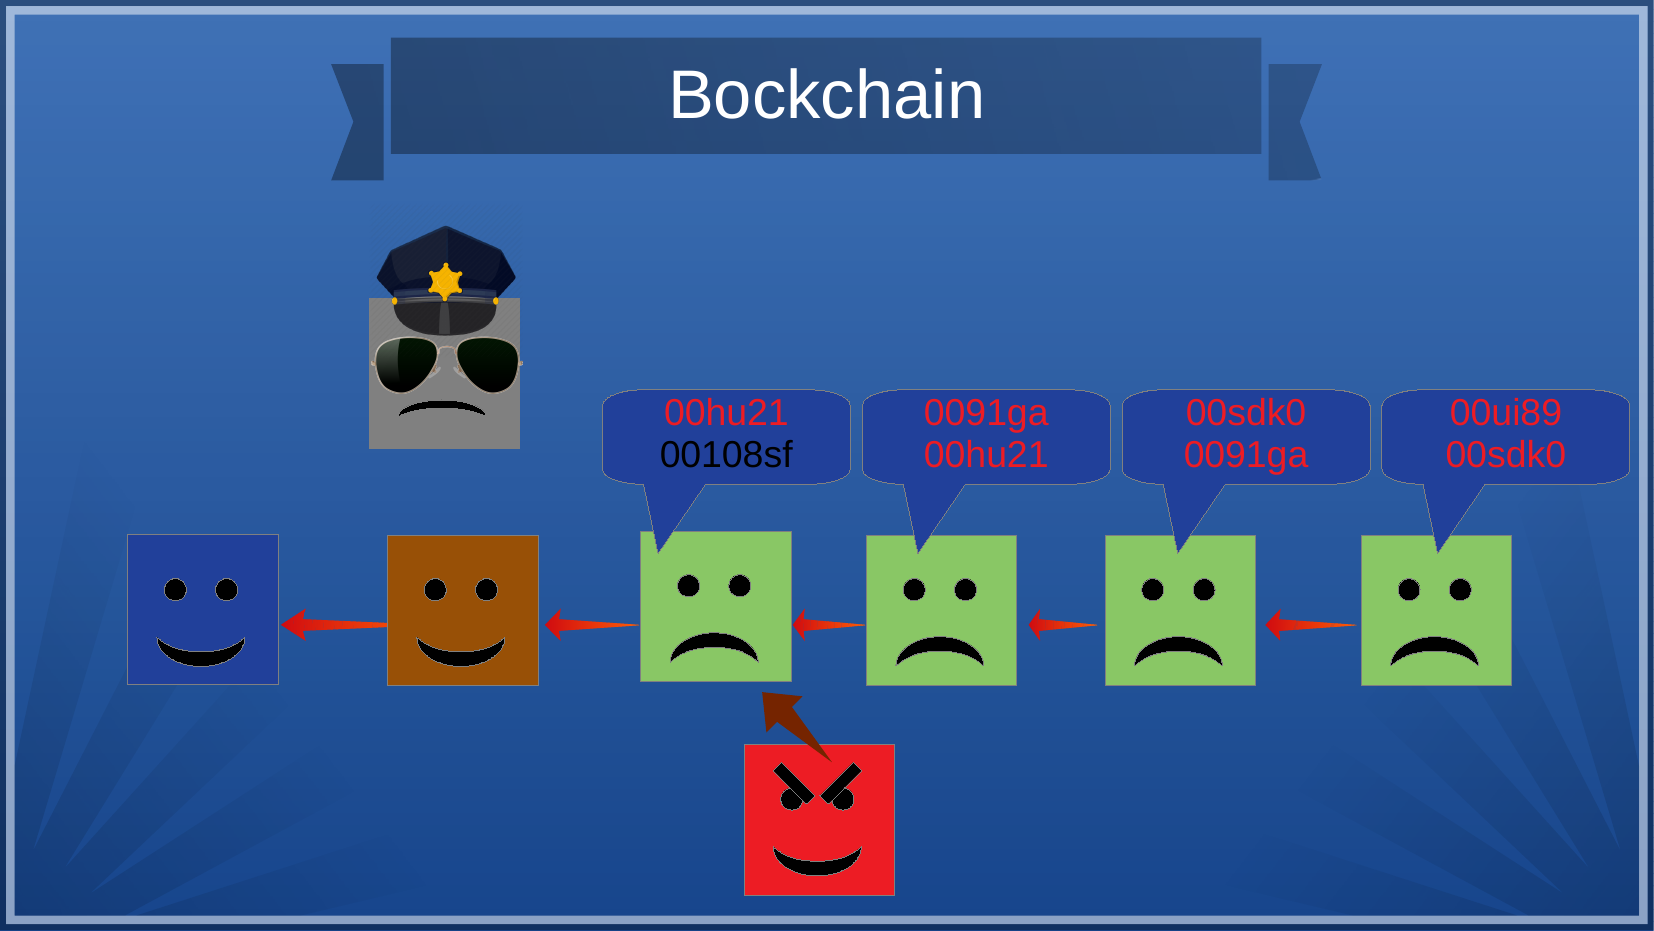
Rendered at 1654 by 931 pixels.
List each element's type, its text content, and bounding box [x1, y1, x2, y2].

text_box [744, 744, 895, 896]
picture [744, 673, 851, 781]
picture [1027, 606, 1099, 644]
text_box [1105, 535, 1256, 686]
text_box 00sdk0 0091ga [1122, 389, 1371, 554]
text_box 00ui89 00sdk0 [1381, 389, 1630, 554]
picture [279, 606, 387, 644]
text_box [640, 531, 792, 682]
title Bockchain [389, 35, 1264, 154]
picture [543, 606, 641, 644]
text_box [127, 534, 279, 685]
text_box [866, 535, 1017, 686]
text_box [387, 535, 539, 686]
picture [791, 606, 867, 644]
text_box [1361, 535, 1512, 686]
text_box [369, 426, 520, 449]
picture [1263, 606, 1359, 644]
text_box 0091ga 00hu21 [862, 389, 1111, 554]
picture [362, 203, 532, 426]
text_box 00hu21 00108sf [602, 389, 851, 554]
